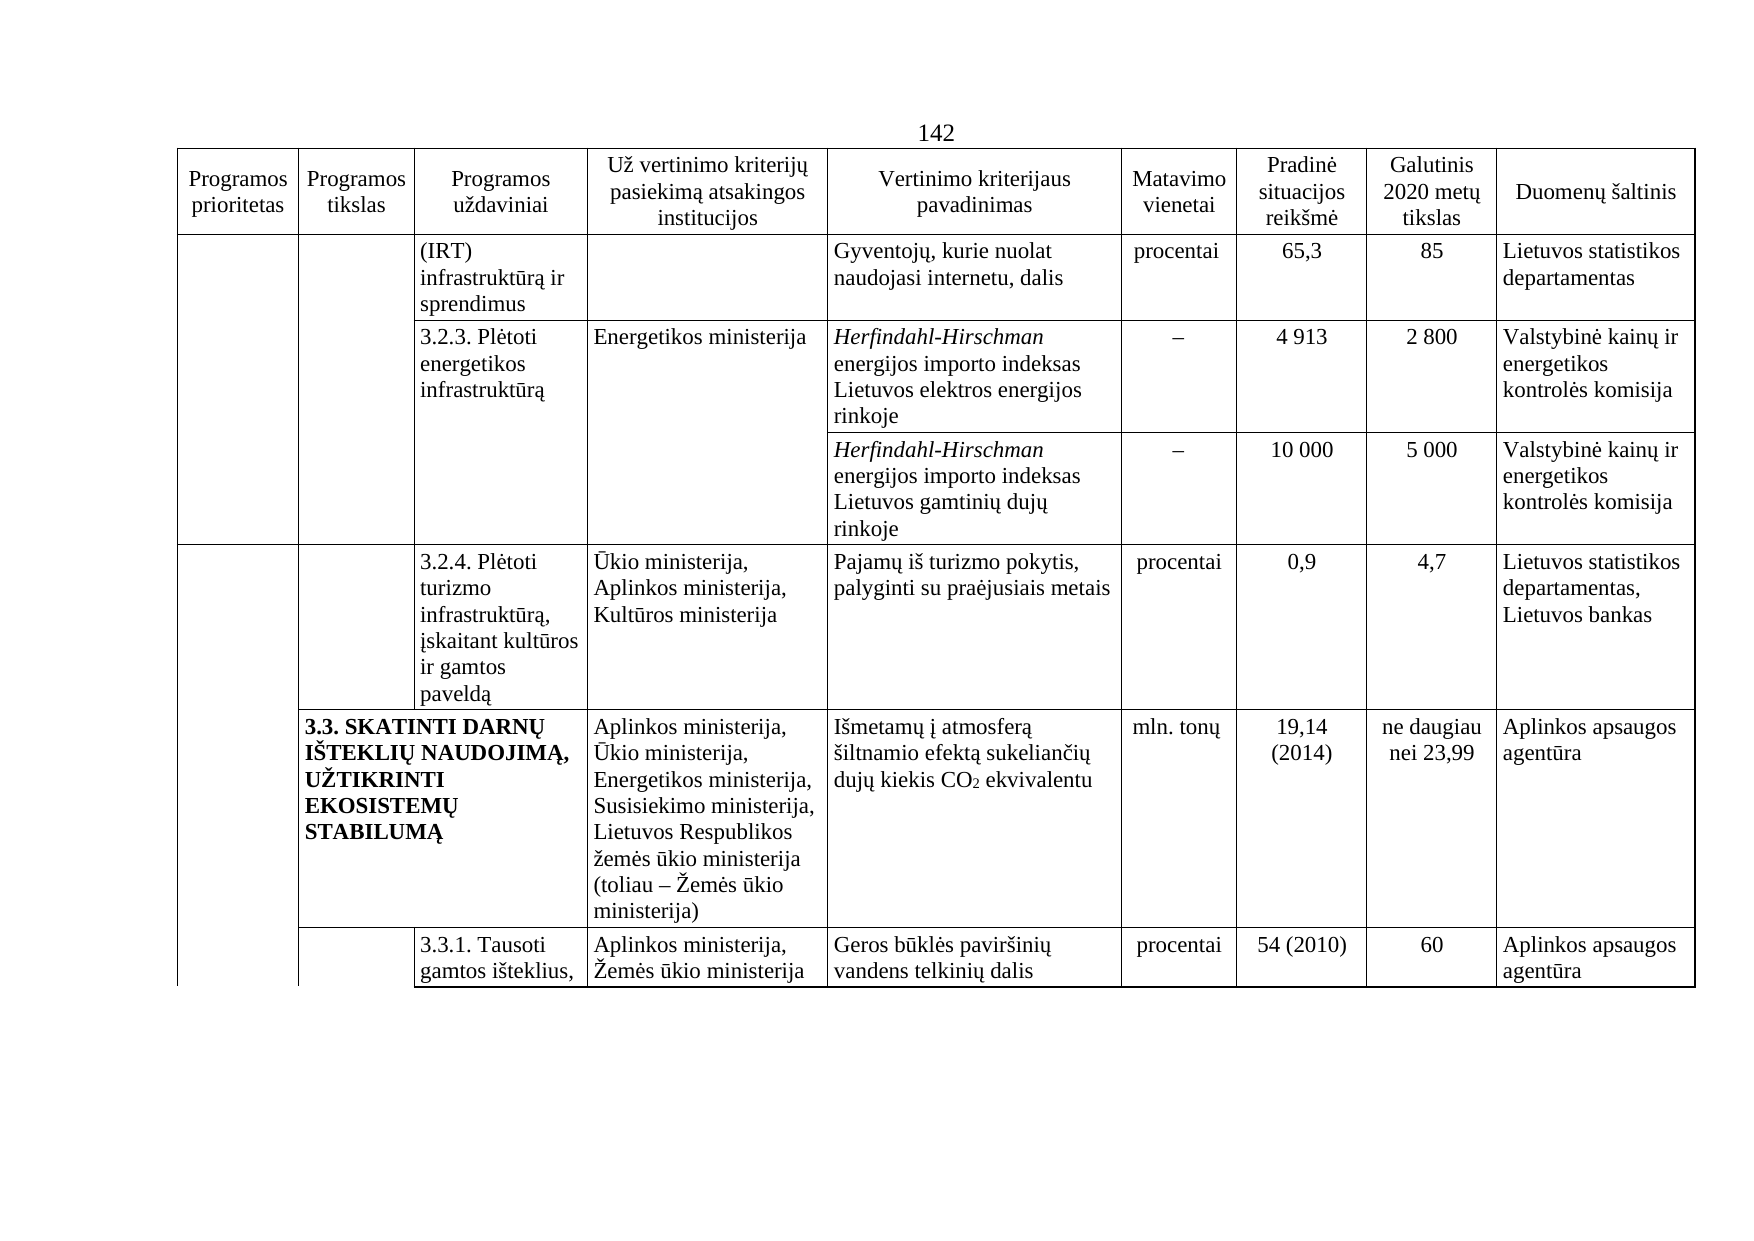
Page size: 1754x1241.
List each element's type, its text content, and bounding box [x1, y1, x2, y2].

table_cell Energetikos ministerija [588, 321, 827, 544]
table_cell 54 (2010) [1237, 928, 1366, 986]
table_header Duomenų šaltinis [1497, 149, 1694, 233]
table_cell [178, 709, 298, 927]
table_cell mln. tonų [1122, 710, 1236, 927]
table_cell ne daugiau nei 23,99 [1367, 710, 1496, 927]
table_cell Valstybinė kainų ir energetikos kontrolės komisija [1497, 433, 1694, 544]
table_header Programos uždaviniai [415, 149, 587, 233]
table_cell 19,14 (2014) [1237, 710, 1366, 927]
table_header Vertinimo kriterijaus pavadinimas [828, 149, 1121, 233]
table_cell 85 [1367, 235, 1496, 319]
table_cell 3.3. SKATINTI DARNŲ IŠTEKLIŲ NAUDOJIMĄ, UŽTIKRINTI EKOSISTEMŲ STABILUMĄ [299, 710, 587, 927]
table_cell procentai [1122, 928, 1236, 986]
table_cell 3.2.3. Plėtoti energetikos infrastruktūrą [415, 321, 587, 544]
table_cell 60 [1367, 928, 1496, 986]
table_cell 3.3.1. Tausoti gamtos išteklius, [415, 928, 587, 986]
table_cell Herfindahl-Hirschman energijos importo indeksas Lietuvos gamtinių dujų rinkoje [828, 433, 1121, 544]
table_cell Lietuvos statistikos departamentas, Lietuvos bankas [1497, 545, 1694, 709]
table_header Programos tikslas [299, 149, 414, 233]
table_cell 10 000 [1237, 433, 1366, 544]
table_cell [178, 235, 298, 319]
table_cell [299, 928, 414, 986]
table_cell Aplinkos ministerija, Ūkio ministerija, Energetikos ministerija, Susisiekimo ministerija, Lietuvos Respublikos žemės ūkio ministerija (toliau – Žemės ūkio ministerija) [588, 710, 827, 927]
table_cell [299, 320, 414, 432]
table_cell Aplinkos apsaugos agentūra [1497, 928, 1694, 986]
table_cell 4 913 [1237, 321, 1366, 432]
table_cell [178, 432, 298, 544]
table_cell [178, 320, 298, 432]
table_cell Pajamų iš turizmo pokytis, palyginti su praėjusiais metais [828, 545, 1121, 709]
table_cell 2 800 [1367, 321, 1496, 432]
table_cell 4,7 [1367, 545, 1496, 709]
table_cell [299, 545, 414, 709]
table_cell Lietuvos statistikos departamentas [1497, 235, 1694, 319]
table_cell (IRT) infrastruktūrą ir sprendimus [415, 235, 587, 319]
table_cell Herfindahl-Hirschman energijos importo indeksas Lietuvos elektros energijos rinkoje [828, 321, 1121, 432]
table_header Programos prioritetas [178, 149, 298, 233]
table_cell [178, 545, 298, 709]
table_cell Aplinkos ministerija, Žemės ūkio ministerija [588, 928, 827, 986]
table_cell [299, 235, 414, 319]
table_cell Valstybinė kainų ir energetikos kontrolės komisija [1497, 321, 1694, 432]
table_cell Geros būklės paviršinių vandens telkinių dalis [828, 928, 1121, 986]
table_header Galutinis 2020 metų tikslas [1367, 149, 1496, 233]
table_cell 5 000 [1367, 433, 1496, 544]
table_cell [588, 235, 827, 319]
table_cell – [1122, 321, 1236, 432]
table_cell 65,3 [1237, 235, 1366, 319]
table_cell [178, 927, 298, 986]
table_cell procentai [1122, 545, 1236, 709]
table_cell Aplinkos apsaugos agentūra [1497, 710, 1694, 927]
table_header Už vertinimo kriterijų pasiekimą atsakingos institucijos [588, 149, 827, 233]
table_header Pradinė situacijos reikšmė [1237, 149, 1366, 233]
table_cell Gyventojų, kurie nuolat naudojasi internetu, dalis [828, 235, 1121, 319]
table_cell 3.2.4. Plėtoti turizmo infrastruktūrą, įskaitant kultūros ir gamtos paveldą [415, 545, 587, 709]
table_header Matavimo vienetai [1122, 149, 1236, 233]
table_cell 0,9 [1237, 545, 1366, 709]
table_cell Ūkio ministerija, Aplinkos ministerija, Kultūros ministerija [588, 545, 827, 709]
table_cell procentai [1122, 235, 1236, 319]
table_cell [299, 432, 414, 544]
table_cell – [1122, 433, 1236, 544]
table_cell Išmetamų į atmosferą šiltnamio efektą sukeliančių dujų kiekis CO2 ekvivalentu [828, 710, 1121, 927]
